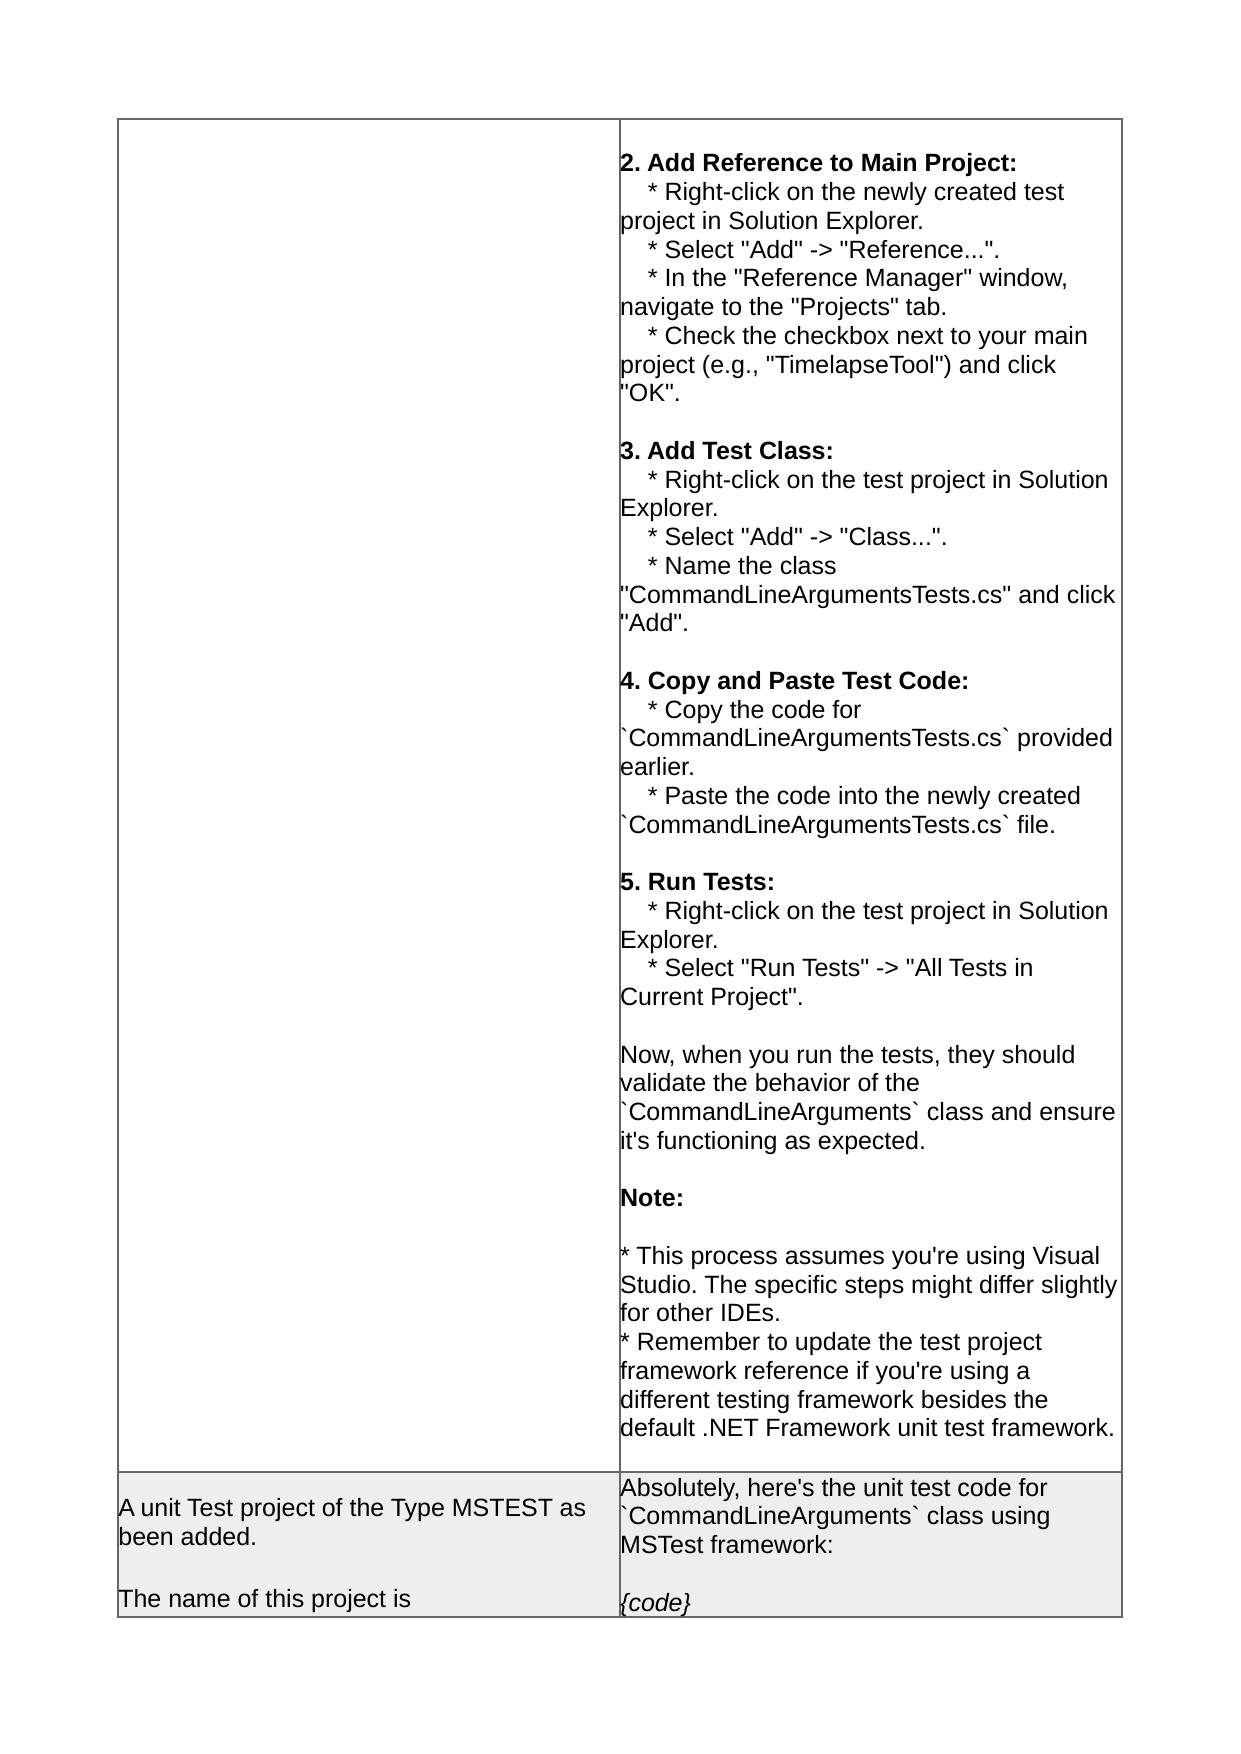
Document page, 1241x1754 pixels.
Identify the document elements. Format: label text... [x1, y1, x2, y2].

table_cell [119, 120, 619, 1471]
table_cell Absolutely, here's the unit test code for `CommandLineArguments` class using MSTest framework: {code} [621, 1473, 1121, 1616]
table_cell 2. Add Reference to Main Project: * Right-click on the newly created test project in Solution Explorer. * Select "Add" -> "Reference...". * In the "Reference Manager" window, navigate to the "Projects" tab. * Check the checkbox next to your main project (e.g., "TimelapseTool") and click "OK". 3. Add Test Class: * Right-click on the test project in Solution Explorer. * Select "Add" -> "Class...". * Name the class "CommandLineArgumentsTests.cs" and click "Add". 4. Copy and Paste Test Code: * Copy the code for `CommandLineArgumentsTests.cs` provided earlier. * Paste the code into the newly created `CommandLineArgumentsTests.cs` file. 5. Run Tests: * Right-click on the test project in Solution Explorer. * Select "Run Tests" -> "All Tests in Current Project". Now, when you run the tests, they should validate the behavior of the `CommandLineArguments` class and ensure it's functioning as expected. Note: * This process assumes you're using Visual Studio. The specific steps might differ slightly for other IDEs. * Remember to update the test project framework reference if you're using a different testing framework besides the default .NET Framework unit test framework. [621, 120, 1121, 1471]
table_cell A unit Test project of the Type MSTEST as been added. The name of this project is [119, 1473, 619, 1616]
